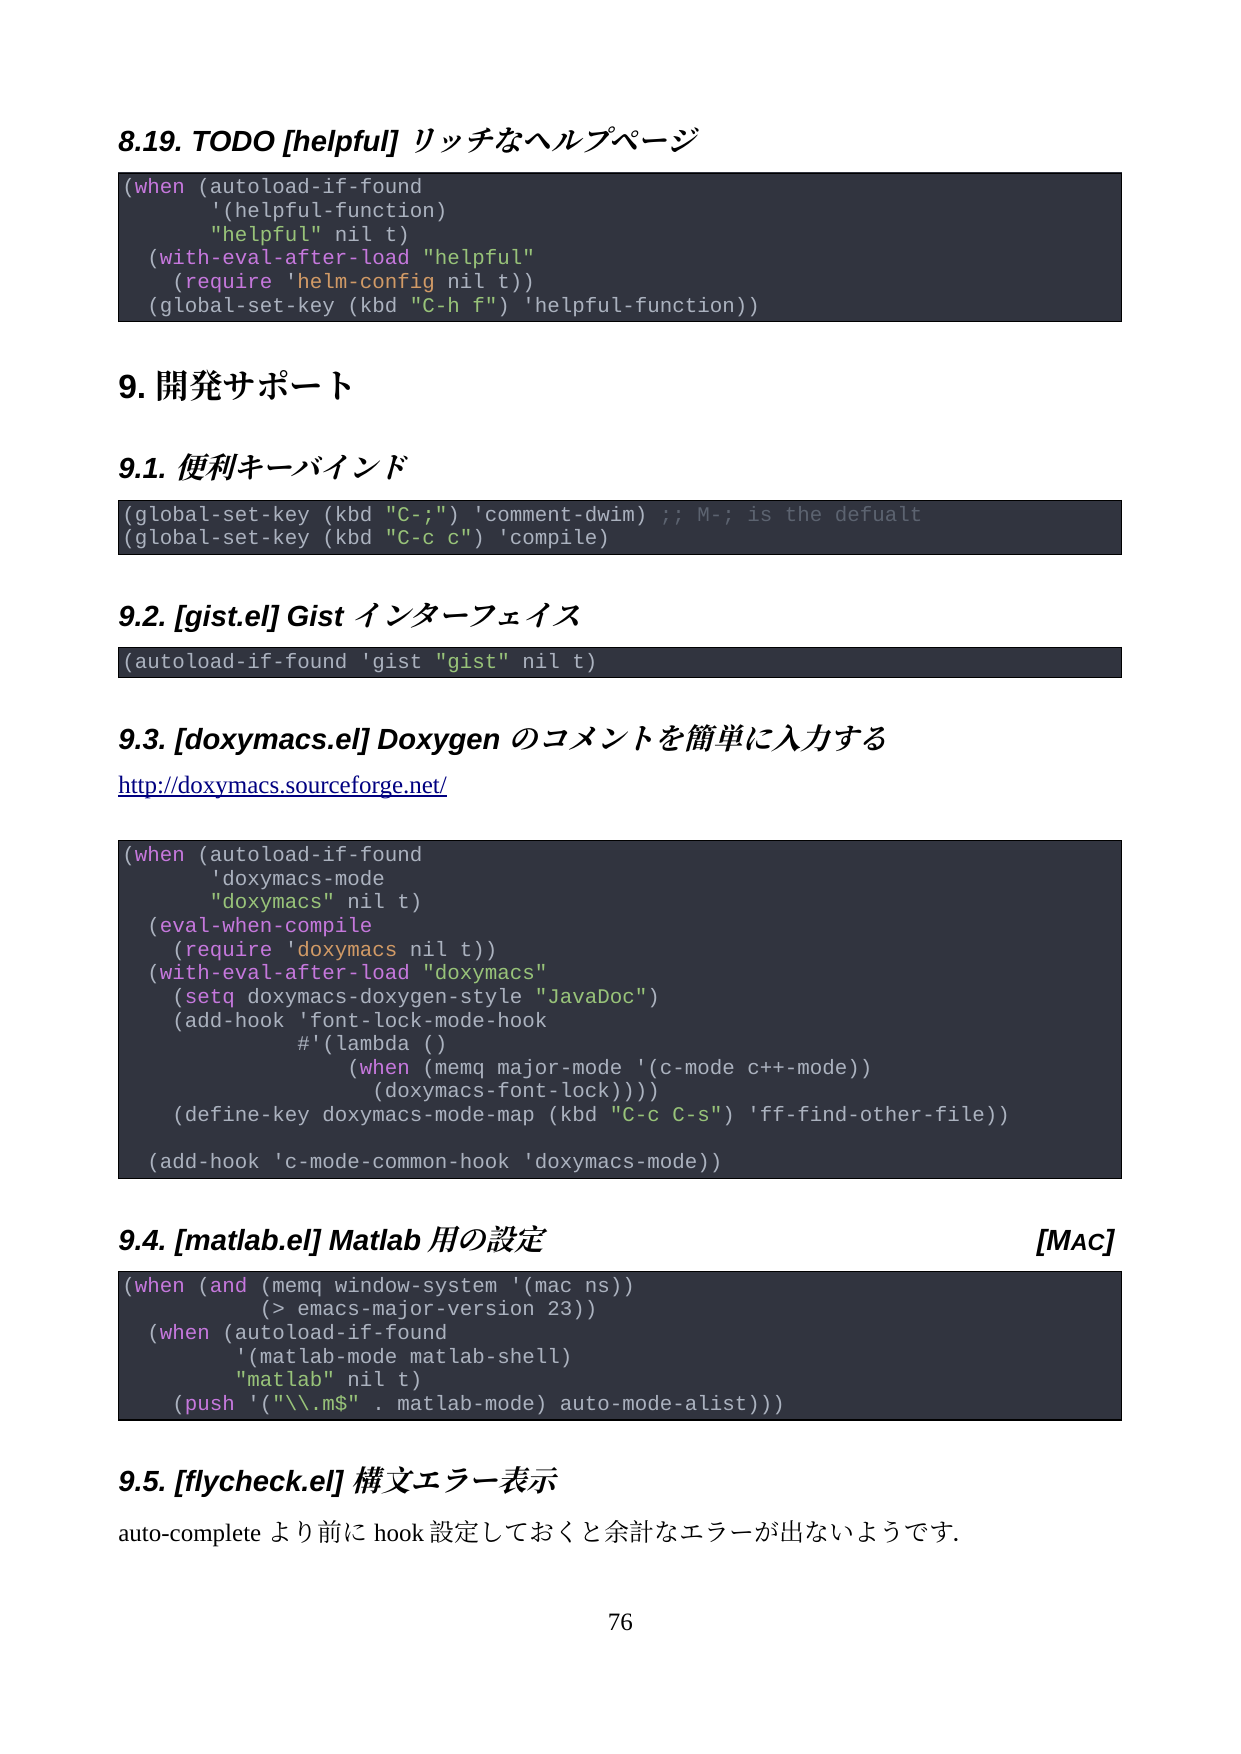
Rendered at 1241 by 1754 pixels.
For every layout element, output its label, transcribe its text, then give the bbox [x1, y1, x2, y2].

text (eval-when-compile [119, 911, 1121, 935]
text 'doxymacs-mode [119, 864, 1121, 887]
text (when (memq major-mode '(c-mode c++-mode)) [119, 1053, 1121, 1077]
text (require 'doxymacs nil t)) [119, 935, 1121, 958]
subtitle [doxymacs.el] Doxygen のコメントを簡単に入力する [118, 716, 1122, 758]
text (global-set-key (kbd "C-c c") 'compile) [119, 523, 1121, 554]
text #'(lambda () [119, 1029, 1121, 1053]
text (doxymacs-font-lock)))) [119, 1077, 1121, 1100]
subtitle 便利キーバインド [118, 445, 1122, 487]
text auto-complete より前に hook設定しておくと余計なエラーが出ないようです． [118, 1512, 1122, 1577]
text (when (and (memq window-system '(mac ns)) [119, 1272, 1121, 1294]
subtitle [matlab.el] Matlab用の設定 [Mac] [118, 1216, 1122, 1258]
text (global-set-key (kbd "C-h f") 'helpful-function)) [119, 291, 1121, 321]
subtitle [gist.el] Gist インターフェイス [118, 592, 1122, 634]
text "doxymacs" nil t) [119, 887, 1121, 911]
text '(matlab-mode matlab-shell) [119, 1342, 1121, 1365]
text "matlab" nil t) [119, 1365, 1121, 1389]
text (add-hook 'c-mode-common-hook 'doxymacs-mode)) [119, 1147, 1121, 1178]
text (push '("\\.m$" . matlab-mode) auto-mode-alist))) [119, 1389, 1121, 1419]
text (when (autoload-if-found [119, 841, 1121, 864]
text http://doxymacs.sourceforge.net/ [118, 770, 1122, 828]
text (with-eval-after-load "helpful" [119, 243, 1121, 267]
text (autoload-if-found 'gist "gist" nil t) [119, 648, 1121, 677]
subtitle [flycheck.el] 構文エラー表示 [118, 1458, 1122, 1500]
text (when (autoload-if-found [119, 174, 1121, 196]
subtitle TODO [helpful] リッチなヘルプページ [118, 118, 1122, 160]
text (define-key doxymacs-mode-map (kbd "C-c C-s") 'ff-find-other-file)) [119, 1100, 1121, 1124]
text (setq doxymacs-doxygen-style "JavaDoc") [119, 982, 1121, 1006]
text (require 'helm-config nil t)) [119, 267, 1121, 291]
subtitle 開発サポート [118, 360, 1122, 408]
text '(helpful-function) [119, 196, 1121, 220]
text "helpful" nil t) [119, 220, 1121, 243]
text (with-eval-after-load "doxymacs" [119, 958, 1121, 982]
text (global-set-key (kbd "C-;") 'comment-dwim) ;; M-; is the defualt [119, 501, 1121, 523]
text (when (autoload-if-found [119, 1318, 1121, 1342]
text (add-hook 'font-lock-mode-hook [119, 1006, 1121, 1029]
text (> emacs-major-version 23)) [119, 1294, 1121, 1318]
